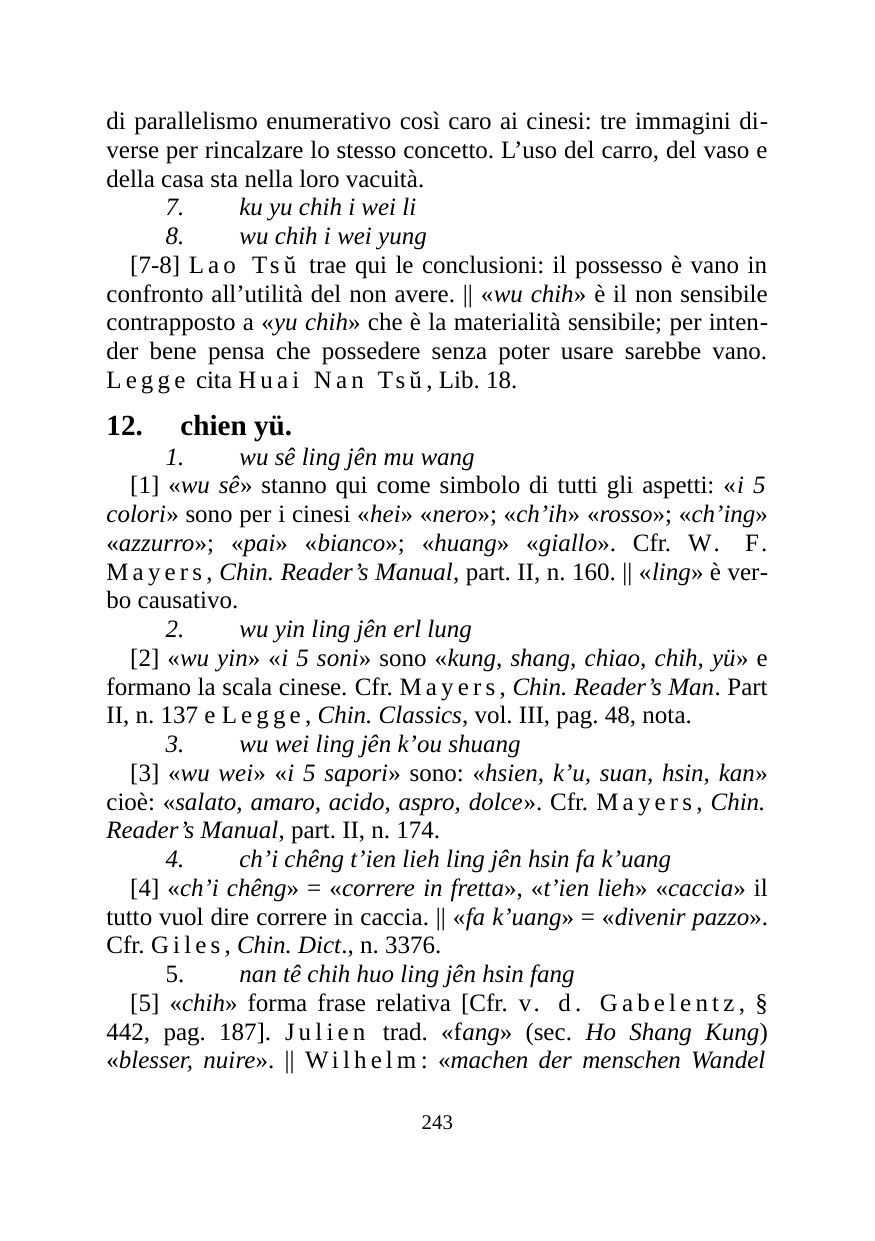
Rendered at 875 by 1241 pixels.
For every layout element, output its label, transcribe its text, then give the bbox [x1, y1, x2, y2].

text [7-8] Lao Tsŭ trae qui le conclusioni: il possesso è vano in confronto all’utilità del non avere. || «wu chih» è il non sensibile contrapposto a «yu chih» che è la materialità sensibile; per inten­der bene pensa che possedere senza poter usare sarebbe vano. Legge cita Huai Nan Tsŭ, Lib. 18. [106, 250, 768, 394]
list wu wei ling jên k’ou shuang [165, 729, 768, 758]
text di parallelismo enumerativo così caro ai cinesi: tre immagini di­verse per rincalzare lo stesso concetto. L’uso del carro, del vaso e della casa sta nella loro vacuità. [106, 106, 768, 192]
list ch’i chêng t’ien lieh ling jên hsin fa k’uang [165, 844, 768, 873]
text [4] «ch’i chêng» = «correre in fretta», «t’ien lieh» «caccia» il tutto vuol dire correre in caccia. || «fa k’uang» = «divenir pazzo». Cfr. Giles, Chin. Dict., n. 3376. [106, 873, 768, 959]
subtitle 12. chien yü. [106, 408, 768, 442]
text [1] «wu sê» stanno qui come simbolo di tutti gli aspetti: «i 5 colori» sono per i cinesi «hei» «nero»; «ch’ih» «rosso»; «ch’ing» «azzurro»; «pai» «bianco»; «huang» «giallo». Cfr. W. F. Mayers, Chin. Reader’s Manual, part. II, n. 160. || «ling» è ver­bo causativo. [106, 471, 768, 614]
text [5] «chih» forma frase relativa [Cfr. v. d. Gabelentz, § 442, pag. 187]. Julien trad. «fang» (sec. Ho Shang Kung) «blesser, nuire». || Wilhelm: «machen der menschen Wandel [106, 988, 768, 1074]
list wu sê ling jên mu wang [165, 442, 768, 471]
text [3] «wu wei» «i 5 sapori» sono: «hsien, k’u, suan, hsin, kan» cioè: «salato, amaro, acido, aspro, dolce». Cfr. Mayers, Chin. Reader’s Manual, part. II, n. 174. [106, 758, 768, 844]
text [2] «wu yin» «i 5 soni» sono «kung, shang, chiao, chih, yü» e formano la scala cinese. Cfr. Mayers, Chin. Reader’s Man. Part II, n. 137 e Legge, Chin. Classics, vol. III, pag. 48, nota. [106, 643, 768, 729]
list wu chih i wei yung [165, 221, 768, 250]
list wu yin ling jên erl lung [165, 614, 768, 643]
list nan tê chih huo ling jên hsin fang [165, 959, 768, 988]
list ku yu chih i wei li [165, 192, 768, 221]
